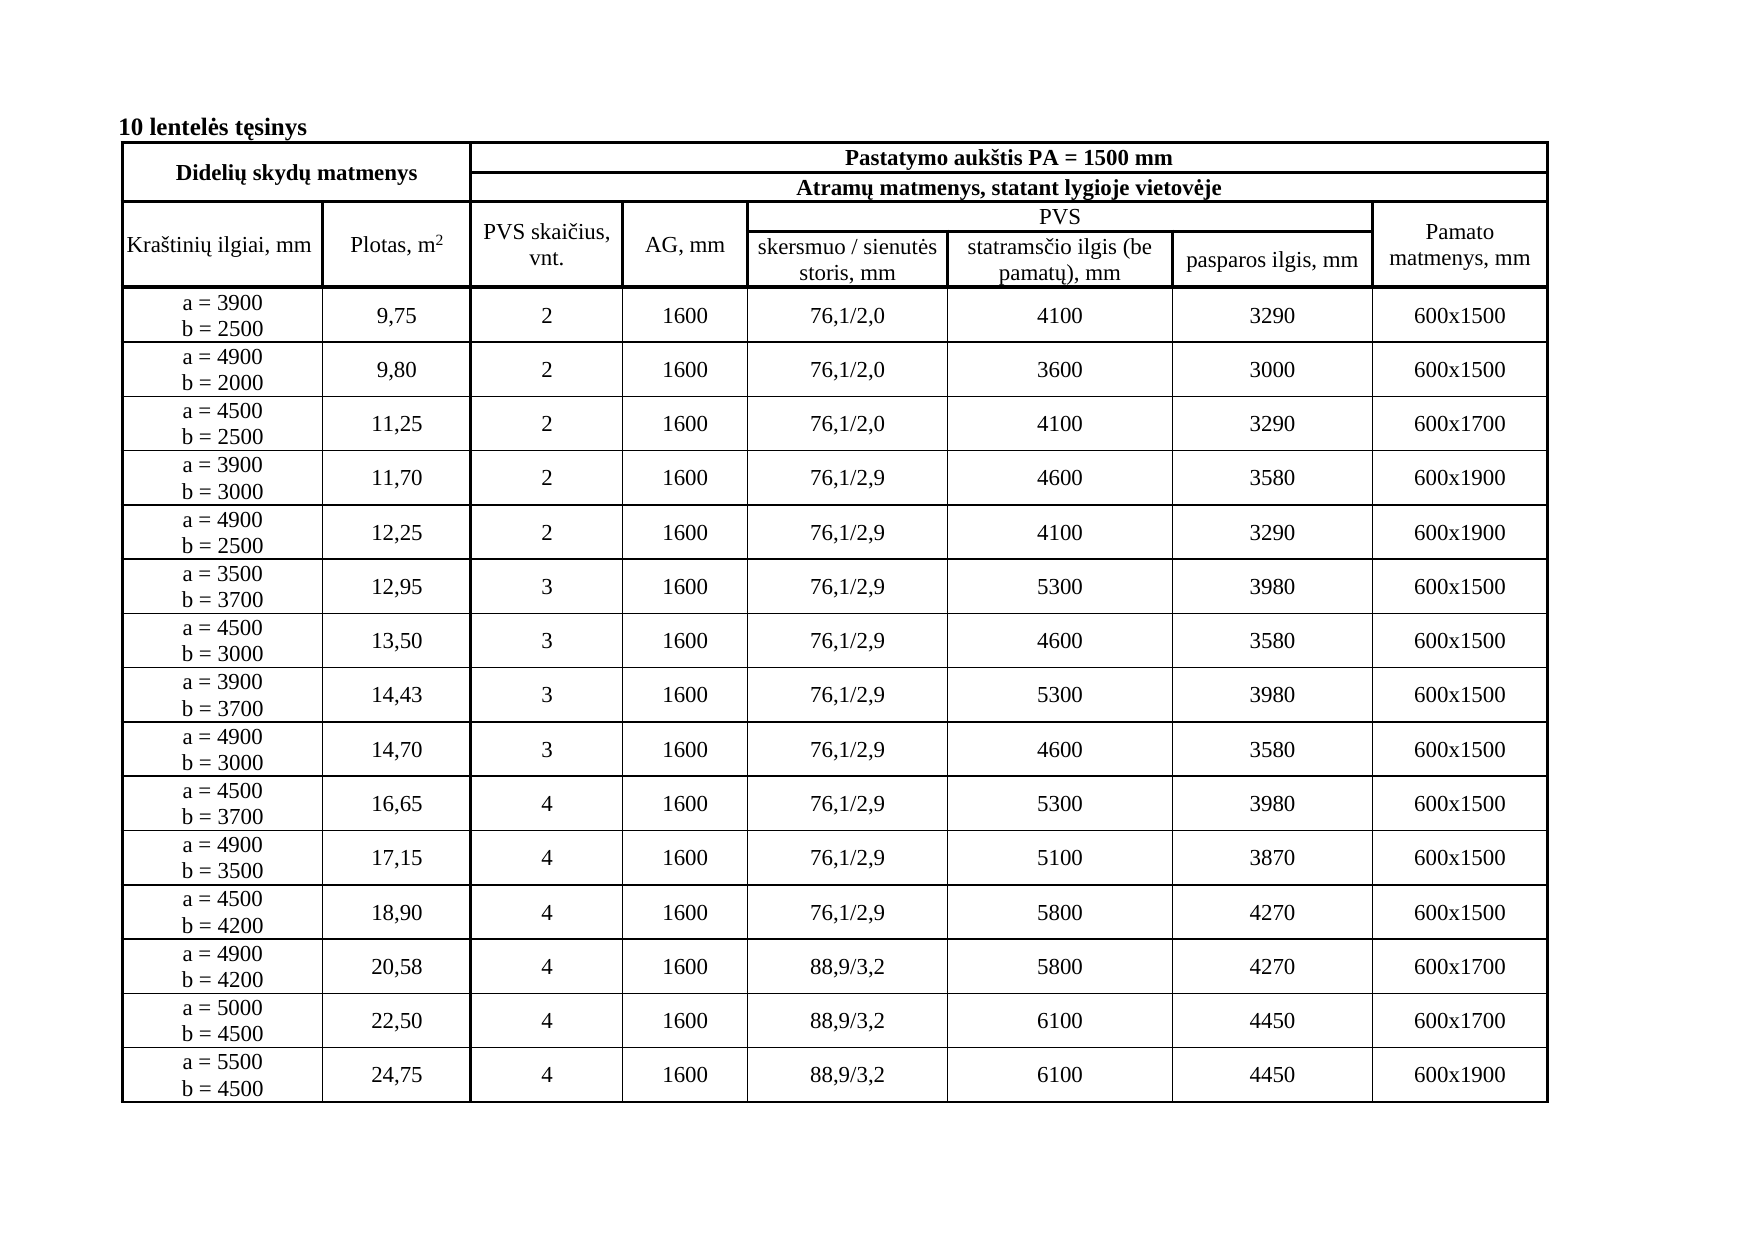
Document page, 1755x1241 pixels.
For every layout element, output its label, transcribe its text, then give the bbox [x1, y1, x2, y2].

table_cell 2 [472, 397, 622, 450]
table_cell 4 [472, 777, 622, 830]
table_cell pasparos ilgis, mm [1174, 233, 1371, 285]
table_cell 1600 [623, 451, 747, 504]
table_cell 6100 [948, 1048, 1172, 1101]
table_cell 1600 [623, 1048, 747, 1101]
table_cell a = 4900 b = 2500 [124, 506, 322, 558]
table_cell 14,70 [323, 723, 469, 775]
table_cell 18,90 [323, 886, 469, 938]
table_cell 88,9/3,2 [748, 940, 947, 992]
table_cell 16,65 [323, 777, 469, 830]
table_cell 4450 [1173, 994, 1372, 1047]
table_cell 1600 [623, 940, 747, 992]
table_cell 600x1500 [1373, 614, 1546, 667]
table_cell Atramų matmenys, statant lygioje vietovėje [472, 174, 1546, 200]
table_cell Pamato matmenys, mm [1374, 203, 1546, 285]
table_cell 4600 [948, 451, 1172, 504]
table_cell 6100 [948, 994, 1172, 1047]
table_cell 4270 [1173, 886, 1372, 938]
table_cell 76,1/2,9 [748, 777, 947, 830]
table_cell 5300 [948, 777, 1172, 830]
table_cell 76,1/2,9 [748, 886, 947, 938]
table_cell 22,50 [323, 994, 469, 1047]
table_cell 17,15 [323, 831, 469, 884]
table_cell 600x1900 [1373, 1048, 1546, 1101]
table_cell 1600 [623, 777, 747, 830]
table_cell 88,9/3,2 [748, 994, 947, 1047]
table_cell 4 [472, 831, 622, 884]
table_cell 76,1/2,9 [748, 668, 947, 721]
table_cell 600x1500 [1373, 343, 1546, 396]
table_cell a = 4500 b = 4200 [124, 886, 322, 938]
table_cell statramsčio ilgis (be pamatų), mm [949, 233, 1171, 285]
table_cell 1600 [623, 831, 747, 884]
table_cell 12,95 [323, 560, 469, 613]
table_cell 1600 [623, 506, 747, 558]
table_cell 3580 [1173, 451, 1372, 504]
table_cell 1600 [623, 668, 747, 721]
table_cell 4600 [948, 614, 1172, 667]
table_cell 3980 [1173, 560, 1372, 613]
table_cell 4 [472, 1048, 622, 1101]
table_cell 1600 [623, 994, 747, 1047]
table_cell 5300 [948, 668, 1172, 721]
table_cell 1600 [623, 560, 747, 613]
table_cell 4 [472, 940, 622, 992]
table_cell 1600 [623, 723, 747, 775]
table_cell 600x1700 [1373, 940, 1546, 992]
table_cell 20,58 [323, 940, 469, 992]
table_cell 2 [472, 451, 622, 504]
table_cell 3600 [948, 343, 1172, 396]
table_cell 76,1/2,9 [748, 614, 947, 667]
table_cell 4600 [948, 723, 1172, 775]
table_cell 4100 [948, 397, 1172, 450]
table_cell 3870 [1173, 831, 1372, 884]
table_cell 24,75 [323, 1048, 469, 1101]
table_cell 600x1500 [1373, 289, 1546, 341]
table_cell 14,43 [323, 668, 469, 721]
table_header Pastatymo aukštis PA = 1500 mm [472, 144, 1546, 171]
table_cell 600x1500 [1373, 668, 1546, 721]
table_cell 88,9/3,2 [748, 1048, 947, 1101]
table_cell 3 [472, 614, 622, 667]
table_cell 11,25 [323, 397, 469, 450]
table_cell 76,1/2,9 [748, 560, 947, 613]
table_cell a = 5000 b = 4500 [124, 994, 322, 1047]
table_cell 9,80 [323, 343, 469, 396]
table_cell 3 [472, 723, 622, 775]
table_cell a = 4900 b = 4200 [124, 940, 322, 992]
table_cell 4270 [1173, 940, 1372, 992]
table_cell PVS skaičius, vnt. [472, 203, 621, 285]
table_cell 9,75 [323, 289, 469, 341]
table_cell 3290 [1173, 506, 1372, 558]
table_cell 600x1900 [1373, 451, 1546, 504]
table_cell PVS [749, 203, 1371, 229]
table_cell 76,1/2,0 [748, 289, 947, 341]
table_cell 3580 [1173, 723, 1372, 775]
table_cell 3980 [1173, 668, 1372, 721]
table_cell 5800 [948, 940, 1172, 992]
table_cell 13,50 [323, 614, 469, 667]
table_cell 600x1500 [1373, 777, 1546, 830]
table_cell 76,1/2,0 [748, 397, 947, 450]
table_cell a = 4500 b = 2500 [124, 397, 322, 450]
table_cell 76,1/2,9 [748, 723, 947, 775]
table_cell a = 3900 b = 2500 [124, 289, 322, 341]
table_cell AG, mm [624, 203, 746, 285]
table_cell 3 [472, 560, 622, 613]
table_cell 76,1/2,0 [748, 343, 947, 396]
table_cell 2 [472, 289, 622, 341]
table_cell 600x1900 [1373, 506, 1546, 558]
table_cell 4450 [1173, 1048, 1372, 1101]
table_cell skersmuo / sienutės storis, mm [749, 233, 946, 285]
table_cell 1600 [623, 343, 747, 396]
table_cell 3000 [1173, 343, 1372, 396]
table_cell Plotas, m2 [324, 203, 469, 285]
table_cell 1600 [623, 614, 747, 667]
table_cell a = 3500 b = 3700 [124, 560, 322, 613]
table_cell a = 4900 b = 2000 [124, 343, 322, 396]
table_cell 1600 [623, 289, 747, 341]
table_cell 76,1/2,9 [748, 506, 947, 558]
table_cell 600x1700 [1373, 994, 1546, 1047]
table_cell a = 4900 b = 3000 [124, 723, 322, 775]
table_cell 76,1/2,9 [748, 831, 947, 884]
table_cell 3290 [1173, 289, 1372, 341]
table_cell a = 5500 b = 4500 [124, 1048, 322, 1101]
table_cell 4100 [948, 289, 1172, 341]
table_cell 600x1500 [1373, 723, 1546, 775]
table_header Didelių skydų matmenys [124, 144, 469, 200]
table_cell 1600 [623, 397, 747, 450]
table_cell 1600 [623, 886, 747, 938]
table_cell a = 4900 b = 3500 [124, 831, 322, 884]
text 10 lentelės tęsinys [118, 112, 1636, 141]
table_cell 600x1500 [1373, 831, 1546, 884]
table_cell a = 4500 b = 3700 [124, 777, 322, 830]
table_cell 5300 [948, 560, 1172, 613]
table_cell 76,1/2,9 [748, 451, 947, 504]
table_cell 4100 [948, 506, 1172, 558]
table_cell 12,25 [323, 506, 469, 558]
table_cell 5100 [948, 831, 1172, 884]
table_cell 2 [472, 343, 622, 396]
table_cell a = 4500 b = 3000 [124, 614, 322, 667]
table_cell a = 3900 b = 3700 [124, 668, 322, 721]
table_cell 2 [472, 506, 622, 558]
table_cell a = 3900 b = 3000 [124, 451, 322, 504]
table_cell 3980 [1173, 777, 1372, 830]
table_cell 3290 [1173, 397, 1372, 450]
table_cell 3580 [1173, 614, 1372, 667]
table_cell 11,70 [323, 451, 469, 504]
table_cell 4 [472, 886, 622, 938]
table_cell 5800 [948, 886, 1172, 938]
table_cell Kraštinių ilgiai, mm [124, 203, 321, 285]
table_cell 600x1700 [1373, 397, 1546, 450]
table_cell 600x1500 [1373, 886, 1546, 938]
table_cell 4 [472, 994, 622, 1047]
table_cell 3 [472, 668, 622, 721]
table_cell 600x1500 [1373, 560, 1546, 613]
